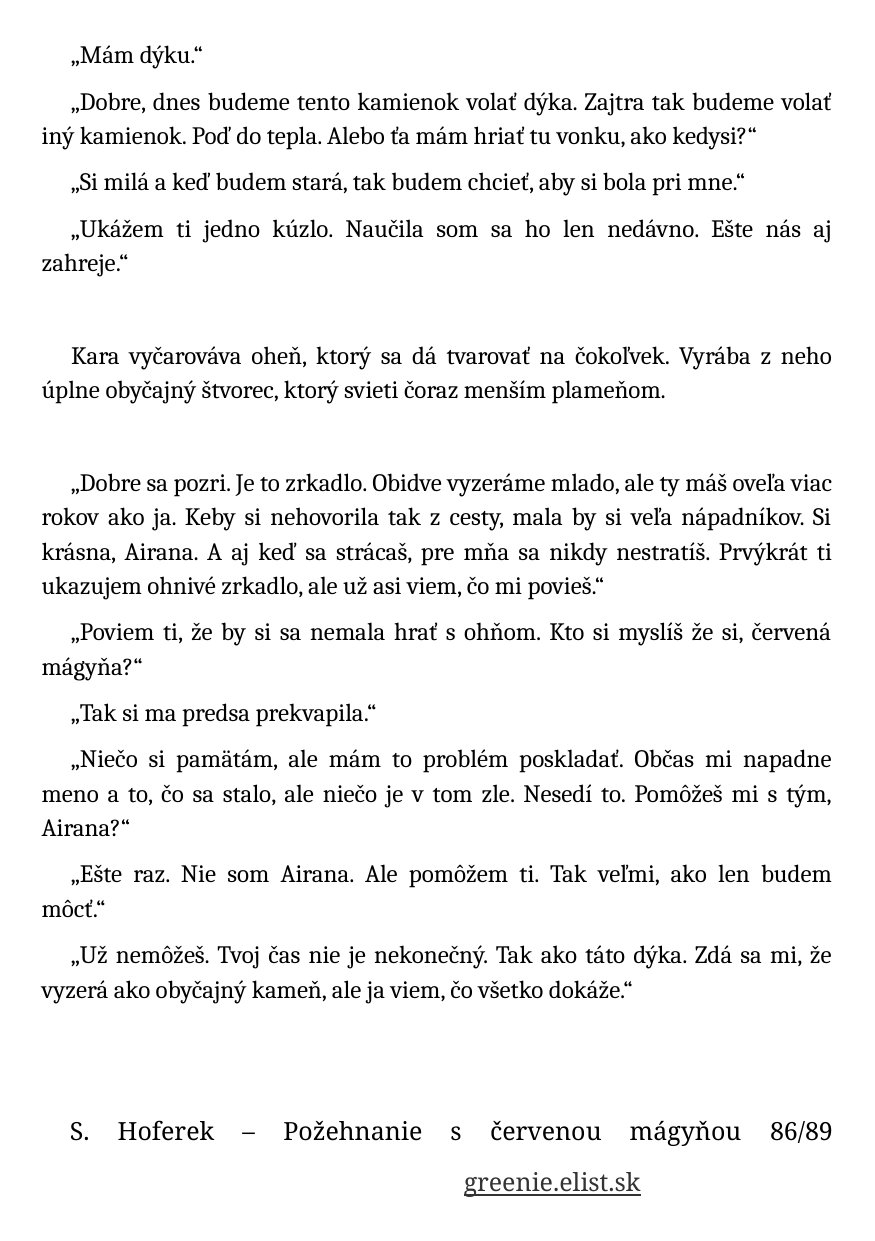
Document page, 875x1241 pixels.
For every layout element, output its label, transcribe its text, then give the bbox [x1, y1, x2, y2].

text „Dobre, dnes budeme tento kamienok volať dýka. Zajtra tak budeme volať iný kamienok. Poď do tepla. Alebo ťa mám hriať tu vonku, ako kedysi?“ [41, 88, 833, 151]
text „Už nemôžeš. Tvoj čas nie je nekonečný. Tak ako táto dýka. Zdá sa mi, že vyzerá ako obyčajný kameň, ale ja viem, čo všetko dokáže.“ [41, 941, 833, 1004]
text „Tak si ma predsa prekvapila.“ [41, 699, 833, 728]
text „Poviem ti, že by si sa nemala hrať s ohňom. Kto si myslíš že si, červená mágyňa?“ [41, 618, 833, 681]
text „Mám dýku.“ [41, 41, 833, 70]
text „Dobre sa pozri. Je to zrkadlo. Obidve vyzeráme mlado, ale ty máš oveľa viac rokov ako ja. Keby si nehovorila tak z cesty, mala by si veľa nápadníkov. Si krásna, Airana. A aj keď sa strácaš, pre mňa sa nikdy nestratíš. Prvýkrát ti ukazujem ohnivé zrkadlo, ale už asi viem, čo mi povieš.“ [41, 468, 833, 601]
text „Si milá a keď budem stará, tak budem chcieť, aby si bola pri mne.“ [41, 168, 833, 197]
text „Ešte raz. Nie som Airana. Ale pomôžem ti. Tak veľmi, ako len budem môcť.“ [41, 860, 833, 924]
text Kara vyčarováva oheň, ktorý sa dá tvarovať na čokoľvek. Vyrába z neho úplne obyčajný štvorec, ktorý svieti čoraz menším plameňom. [41, 342, 833, 405]
text „Niečo si pamätám, ale mám to problém poskladať. Občas mi napadne meno a to, čo sa stalo, ale niečo je v tom zle. Nesedí to. Pomôžeš mi s tým, Airana?“ [41, 745, 833, 843]
text „Ukážem ti jedno kúzlo. Naučila som sa ho len nedávno. Ešte nás aj zahreje.“ [41, 214, 833, 278]
